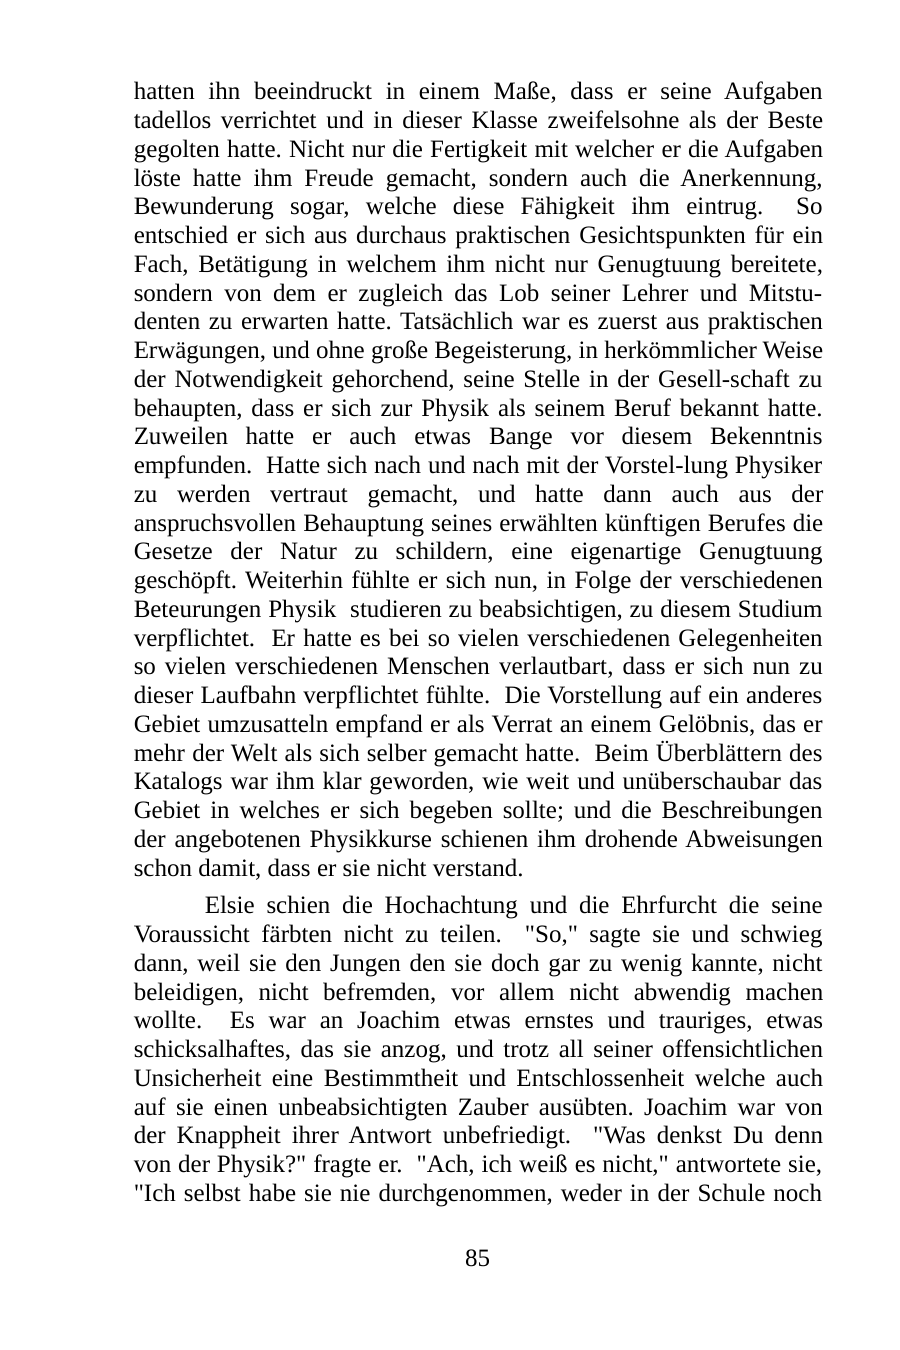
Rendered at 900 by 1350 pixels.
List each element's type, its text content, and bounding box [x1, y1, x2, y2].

text Elsie schien die Hochachtung und die Ehrfurcht die seine Voraussicht färbten nicht zu teilen. "So," sagte sie und schwieg dann, weil sie den Jungen den sie doch gar zu wenig kannte, nicht beleidigen, nicht befremden, vor allem nicht abwendig machen wollte. Es war an Joachim etwas ernstes und trauriges, etwas schicksalhaftes, das sie anzog, und trotz all seiner offensichtlichen Unsicherheit eine Bestimmtheit und Entschlossenheit welche auch auf sie einen unbeabsichtigten Zauber ausübten. Joachim war von der Knappheit ihrer Antwort unbefriedigt. "Was denkst Du denn von der Physik?" fragte er. "Ach, ich weiß es nicht," antwortete sie, "Ich selbst habe sie nie durchgenommen, weder in der Schule noch [133, 890, 823, 1207]
text hatten ihn beeindruckt in einem Maße, dass er seine Aufgaben tadellos verrichtet und in dieser Klasse zweifelsohne als der Beste gegolten hatte. Nicht nur die Fertigkeit mit welcher er die Aufgaben löste hatte ihm Freude gemacht, sondern auch die Anerkennung, Bewunderung sogar, welche diese Fähigkeit ihm eintrug. So entschied er sich aus durchaus praktischen Gesichtspunkten für ein Fach, Betätigung in welchem ihm nicht nur Genugtuung bereitete, sondern von dem er zugleich das Lob seiner Lehrer und Mitstu-denten zu erwarten hatte. Tatsächlich war es zuerst aus praktischen Erwägungen, und ohne große Begeisterung, in herkömmlicher Weise der Notwendigkeit gehorchend, seine Stelle in der Gesell-schaft zu behaupten, dass er sich zur Physik als seinem Beruf bekannt hatte. Zuweilen hatte er auch etwas Bange vor diesem Bekenntnis empfunden. Hatte sich nach und nach mit der Vorstel-lung Physiker zu werden vertraut gemacht, und hatte dann auch aus der anspruchsvollen Behauptung seines erwählten künftigen Berufes die Gesetze der Natur zu schildern, eine eigenartige Genugtuung geschöpft. Weiterhin fühlte er sich nun, in Folge der verschiedenen Beteurungen Physik studieren zu beabsichtigen, zu diesem Studium verpflichtet. Er hatte es bei so vielen verschiedenen Gelegenheiten so vielen verschiedenen Menschen verlautbart, dass er sich nun zu dieser Laufbahn verpflichtet fühlte. Die Vorstellung auf ein anderes Gebiet umzusatteln empfand er als Verrat an einem Gelöbnis, das er mehr der Welt als sich selber gemacht hatte. Beim Überblättern des Katalogs war ihm klar geworden, wie weit und unüberschaubar das Gebiet in welches er sich begeben sollte; und die Beschreibungen der angebotenen Physikkurse schienen ihm drohende Abweisungen schon damit, dass er sie nicht verstand. [133, 76, 823, 881]
